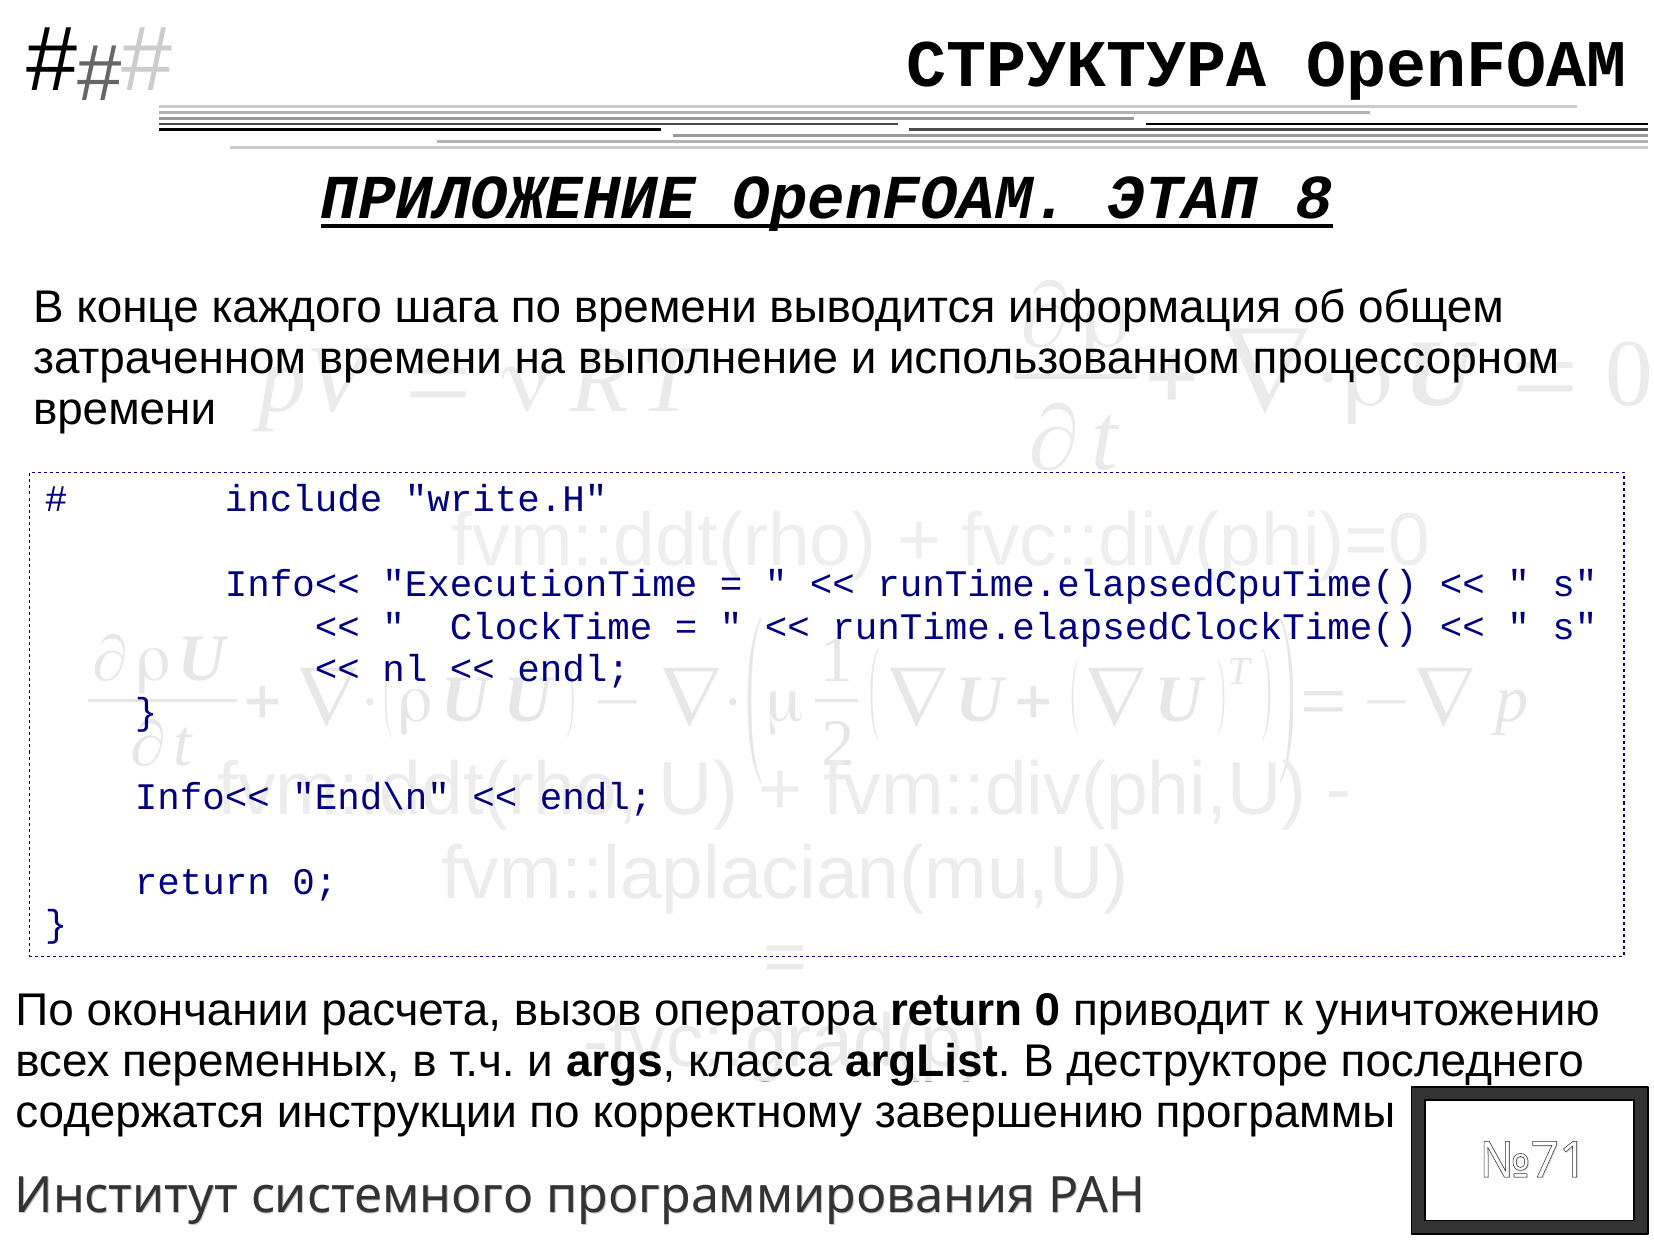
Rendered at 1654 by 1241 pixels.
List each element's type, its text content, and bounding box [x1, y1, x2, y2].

title ПРИЛОЖЕНИЕ OpenFOAM. ЭТАП 8 [0, 147, 1654, 257]
text_box В конце каждого шага по времени выводится информация об общем затраченном времени на выполнение и использованном процессорном времени [33, 280, 1625, 435]
text_box # include "write.H" Info<< "ExecutionTime = " << runTime.elapsedCpuTime() << " s" << " ClockTime = " << runTime.elapsedClockTime() << " s" << nl << endl; } Info<< "End\n" << endl; return 0; } [29, 472, 1625, 957]
text_box По окончании расчета, вызов оператора return 0 приводит к уничтожению всех переменных, в т.ч. и args, класса argList. В деструкторе последнего содержатся инструкции по корректному завершению программы [15, 983, 1607, 1138]
